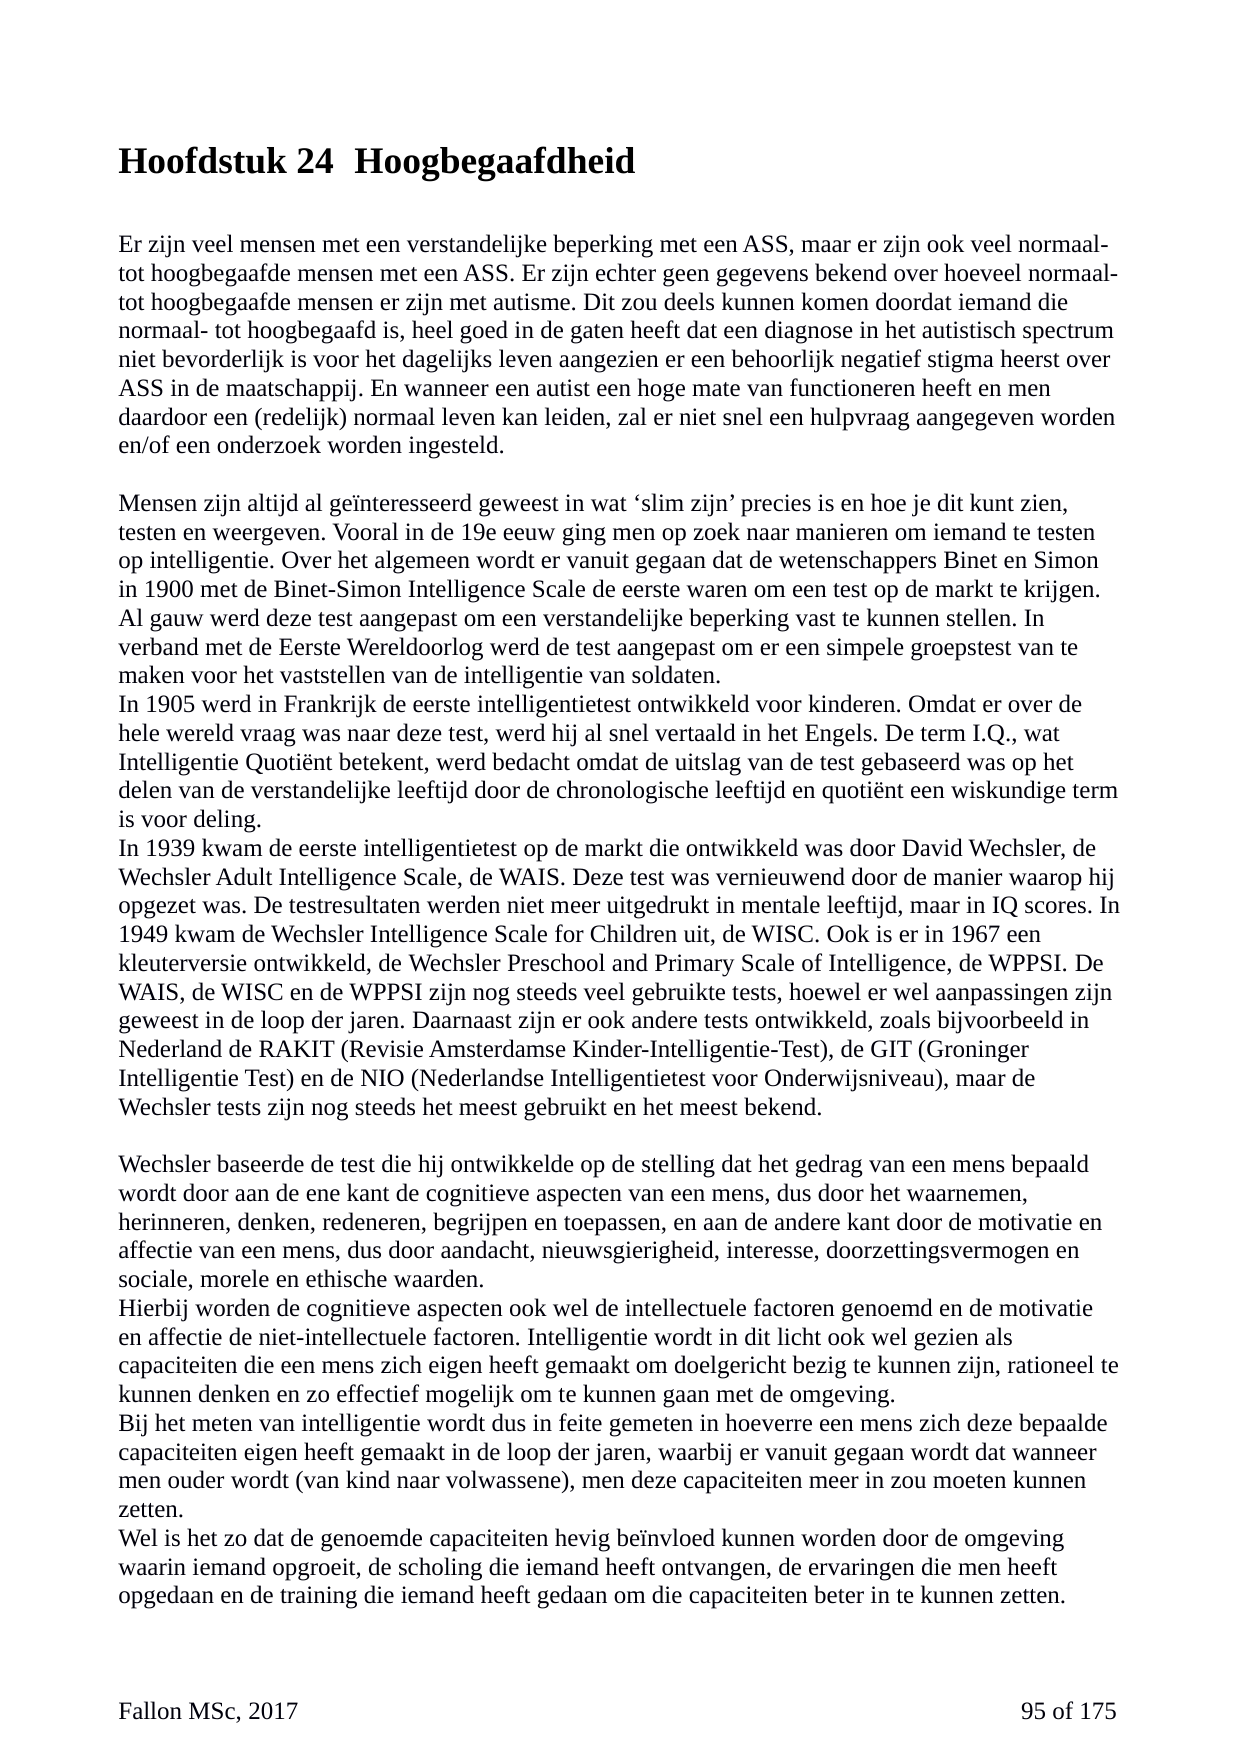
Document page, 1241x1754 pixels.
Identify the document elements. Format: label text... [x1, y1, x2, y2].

text Wechsler baseerde de test die hij ontwikkelde op de stelling dat het gedrag van een mens bepaald wordt door aan de ene kant de cognitieve aspecten van een mens, dus door het waarnemen, herinneren, denken, redeneren, begrijpen en toepassen, en aan de andere kant door de motivatie en affectie van een mens, dus door aandacht, nieuwsgierigheid, interesse, doorzettingsvermogen en sociale, morele en ethische waarden. [118, 1149, 1122, 1293]
text Hierbij worden de cognitieve aspecten ook wel de intellectuele factoren genoemd en de motivatie en affectie de niet-intellectuele factoren. Intelligentie wordt in dit licht ook wel gezien als capaciteiten die een mens zich eigen heeft gemaakt om doelgericht bezig te kunnen zijn, rationeel te kunnen denken en zo effectief mogelijk om te kunnen gaan met de omgeving. [118, 1293, 1122, 1408]
text Mensen zijn altijd al geïnteresseerd geweest in wat ‘slim zijn’ precies is en hoe je dit kunt zien, testen en weergeven. Vooral in de 19e eeuw ging men op zoek naar manieren om iemand te testen op intelligentie. Over het algemeen wordt er vanuit gegaan dat de wetenschappers Binet en Simon in 1900 met de Binet-Simon Intelligence Scale de eerste waren om een test op de markt te krijgen. Al gauw werd deze test aangepast om een verstandelijke beperking vast te kunnen stellen. In verband met de Eerste Wereldoorlog werd de test aangepast om er een simpele groepstest van te maken voor het vaststellen van de intelligentie van soldaten. [118, 488, 1122, 689]
text Wel is het zo dat de genoemde capaciteiten hevig beïnvloed kunnen worden door de omgeving waarin iemand opgroeit, de scholing die iemand heeft ontvangen, de ervaringen die men heeft opgedaan en de training die iemand heeft gedaan om die capaciteiten beter in te kunnen zetten. [118, 1523, 1122, 1609]
text In 1939 kwam de eerste intelligentietest op de markt die ontwikkeld was door David Wechsler, de Wechsler Adult Intelligence Scale, de WAIS. Deze test was vernieuwend door de manier waarop hij opgezet was. De testresultaten werden niet meer uitgedrukt in mentale leeftijd, maar in IQ scores. In 1949 kwam de Wechsler Intelligence Scale for Children uit, de WISC. Ook is er in 1967 een kleuterversie ontwikkeld, de Wechsler Preschool and Primary Scale of Intelligence, de WPPSI. De WAIS, de WISC en de WPPSI zijn nog steeds veel gebruikte tests, hoewel er wel aanpassingen zijn geweest in de loop der jaren. Daarnaast zijn er ook andere tests ontwikkeld, zoals bijvoorbeeld in Nederland de RAKIT (Revisie Amsterdamse Kinder-Intelligentie-Test), de GIT (Groninger Intelligentie Test) en de NIO (Nederlandse Intelligentietest voor Onderwijsniveau), maar de Wechsler tests zijn nog steeds het meest gebruikt en het meest bekend. [118, 833, 1122, 1120]
text In 1905 werd in Frankrijk de eerste intelligentietest ontwikkeld voor kinderen. Omdat er over de hele wereld vraag was naar deze test, werd hij al snel vertaald in het Engels. De term I.Q., wat Intelligentie Quotiënt betekent, werd bedacht omdat de uitslag van de test gebaseerd was op het delen van de verstandelijke leeftijd door de chronologische leeftijd en quotiënt een wiskundige term is voor deling. [118, 689, 1122, 833]
text Bij het meten van intelligentie wordt dus in feite gemeten in hoeverre een mens zich deze bepaalde capaciteiten eigen heeft gemaakt in de loop der jaren, waarbij er vanuit gegaan wordt dat wanneer men ouder wordt (van kind naar volwassene), men deze capaciteiten meer in zou moeten kunnen zetten. [118, 1408, 1122, 1523]
subtitle Hoofdstuk 24 Hoogbegaafdheid [118, 139, 1122, 182]
text Er zijn veel mensen met een verstandelijke beperking met een ASS, maar er zijn ook veel normaal- tot hoogbegaafde mensen met een ASS. Er zijn echter geen gegevens bekend over hoeveel normaal- tot hoogbegaafde mensen er zijn met autisme. Dit zou deels kunnen komen doordat iemand die normaal- tot hoogbegaafd is, heel goed in de gaten heeft dat een diagnose in het autistisch spectrum niet bevorderlijk is voor het dagelijks leven aangezien er een behoorlijk negatief stigma heerst over ASS in de maatschappij. En wanneer een autist een hoge mate van functioneren heeft en men daardoor een (redelijk) normaal leven kan leiden, zal er niet snel een hulpvraag aangegeven worden en/of een onderzoek worden ingesteld. [118, 229, 1122, 459]
